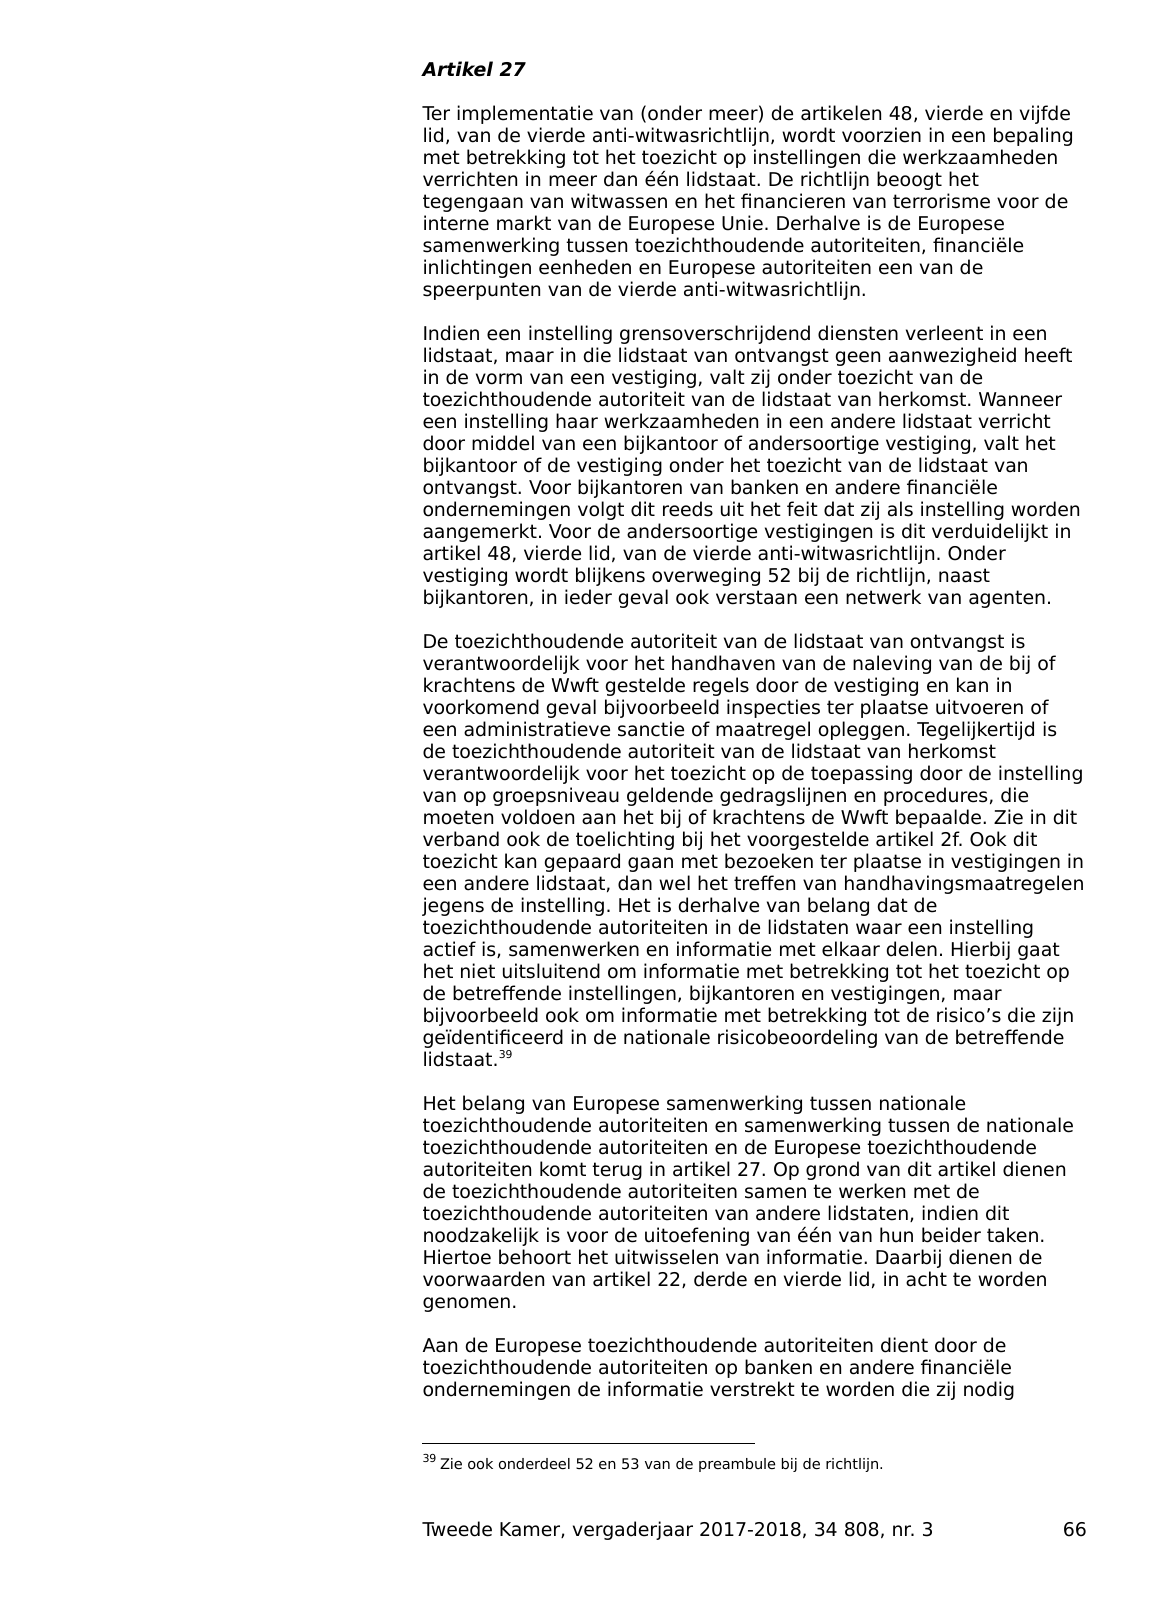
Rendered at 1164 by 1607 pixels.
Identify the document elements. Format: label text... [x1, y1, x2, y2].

text Zie ook onderdeel 52 en 53 van de preambule bij de richtlijn. [422, 1452, 1087, 1474]
text Ter implementatie van (onder meer) de artikelen 48, vierde en vijfde lid, van de vierde anti-witwasrichtlijn, wordt voorzien in een bepaling met betrekking tot het toezicht op instellingen die werkzaamheden verrichten in meer dan één lidstaat. De richtlijn beoogt het tegengaan van witwassen en het financieren van terrorisme voor de interne markt van de Europese Unie. Derhalve is de Europese samenwerking tussen toezichthoudende autoriteiten, financiële inlichtingen eenheden en Europese autoriteiten een van de speerpunten van de vierde anti-witwasrichtlijn. [422, 103, 1087, 301]
text De toezichthoudende autoriteit van de lidstaat van ontvangst is verantwoordelijk voor het handhaven van de naleving van de bij of krachtens de Wwft gestelde regels door de vestiging en kan in voorkomend geval bijvoorbeeld inspecties ter plaatse uitvoeren of een administratieve sanctie of maatregel opleggen. Tegelijkertijd is de toezichthoudende autoriteit van de lidstaat van herkomst verantwoordelijk voor het toezicht op de toepassing door de instelling van op groepsniveau geldende gedragslijnen en procedures, die moeten voldoen aan het bij of krachtens de Wwft bepaalde. Zie in dit verband ook de toelichting bij het voorgestelde artikel 2f. Ook dit toezicht kan gepaard gaan met bezoeken ter plaatse in vestigingen in een andere lidstaat, dan wel het treffen van handhavingsmaatregelen jegens de instelling. Het is derhalve van belang dat de toezichthoudende autoriteiten in de lidstaten waar een instelling actief is, samenwerken en informatie met elkaar delen. Hierbij gaat het niet uitsluitend om informatie met betrekking tot het toezicht op de betreffende instellingen, bijkantoren en vestigingen, maar bijvoorbeeld ook om informatie met betrekking tot de risico’s die zijn geïdentificeerd in de nationale risicobeoordeling van de betreffende lidstaat. [422, 631, 1087, 1071]
text Het belang van Europese samenwerking tussen nationale toezichthoudende autoriteiten en samenwerking tussen de nationale toezichthoudende autoriteiten en de Europese toezichthoudende autoriteiten komt terug in artikel 27. Op grond van dit artikel dienen de toezichthoudende autoriteiten samen te werken met de toezichthoudende autoriteiten van andere lidstaten, indien dit noodzakelijk is voor de uitoefening van één van hun beider taken. Hiertoe behoort het uitwisselen van informatie. Daarbij dienen de voorwaarden van artikel 22, derde en vierde lid, in acht te worden genomen. [422, 1093, 1087, 1313]
text Indien een instelling grensoverschrijdend diensten verleent in een lidstaat, maar in die lidstaat van ontvangst geen aanwezigheid heeft in de vorm van een vestiging, valt zij onder toezicht van de toezichthoudende autoriteit van de lidstaat van herkomst. Wanneer een instelling haar werkzaamheden in een andere lidstaat verricht door middel van een bijkantoor of andersoortige vestiging, valt het bijkantoor of de vestiging onder het toezicht van de lidstaat van ontvangst. Voor bijkantoren van banken en andere financiële ondernemingen volgt dit reeds uit het feit dat zij als instelling worden aangemerkt. Voor de andersoortige vestigingen is dit verduidelijkt in artikel 48, vierde lid, van de vierde anti-witwasrichtlijn. Onder vestiging wordt blijkens overweging 52 bij de richtlijn, naast bijkantoren, in ieder geval ook verstaan een netwerk van agenten. [422, 323, 1087, 609]
text Aan de Europese toezichthoudende autoriteiten dient door de toezichthoudende autoriteiten op banken en andere financiële ondernemingen de informatie verstrekt te worden die zij nodig [422, 1335, 1087, 1401]
subtitle Artikel 27 [422, 59, 1087, 81]
